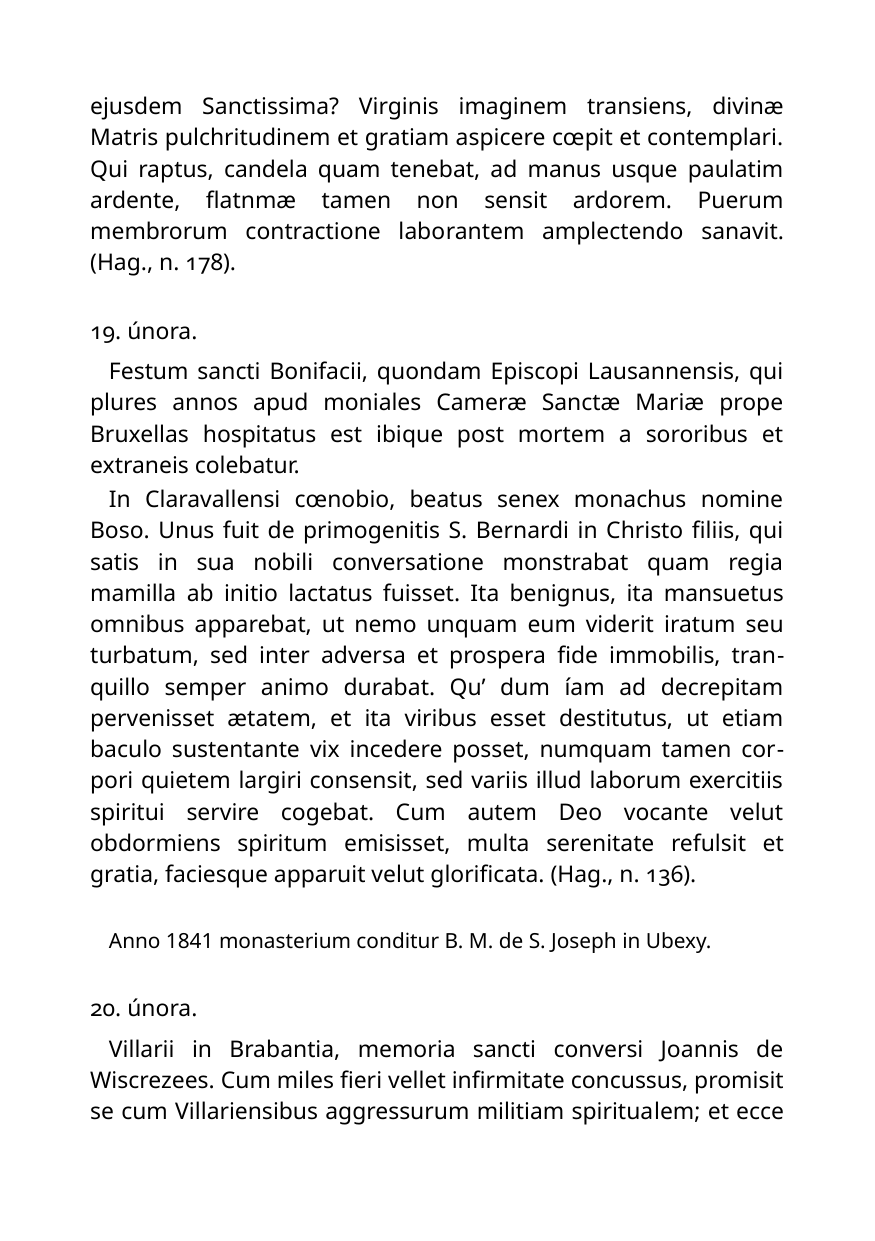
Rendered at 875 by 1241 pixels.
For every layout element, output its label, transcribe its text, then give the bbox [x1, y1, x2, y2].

text ejusdem Sanctissima? Virginis imaginem transiens, divinæ Matris pulchritudinem et gratiam aspicere cœpit et contemplari. Qui raptus, candela quam tenebat, ad manus usque paulatim ardente, flatnmæ tamen non sensit ardorem. Puerum membrorum contractione labo­rantem amplectendo sanavit. (Hag., n. 178). [90, 90, 784, 277]
text 19. února. [90, 315, 784, 346]
text Festum sancti Bonifacii, quondam Episcopi Lausannensis, qui plures annos apud moniales Cameræ Sanctæ Mariæ prope Bruxellas hospitatus est ibique post mortem a sororibus et extraneis colebatur. [90, 355, 784, 480]
text In Claravallensi cœnobio, beatus senex monachus nomine Boso. Unus fuit de primogenitis S. Bernardi in Christo filiis, qui satis in sua nobili conversatione monstrabat quam regia mamilla ab initio lactatus fuisset. Ita benignus, ita mansuetus omnibus apparebat, ut nemo unquam eum viderit iratum seu turbatum, sed inter adversa et prospera fide immobilis, tran­quillo semper animo durabat. Qu’ dum íam ad decrepitam pervenisset ætatem, et ita viribus esset destitutus, ut etiam baculo sustentante vix incedere posset, numquam tamen cor­pori quietem largiri consensit, sed variis illud laborum exercitiis spiritui servire cogebat. Cum autem Deo vocante velut obdormiens spiritum emisisset, multa serenitate refulsit et gratia, faciesque apparuit velut glorificata. (Hag., n. 136). [90, 483, 784, 889]
text 20. února. [90, 992, 784, 1023]
text Anno 1841 monasterium conditur B. M. de S. Joseph in Ubexy. [90, 927, 784, 955]
text Villarii in Brabantia, memoria sancti conversi Joannis de Wiscrezees. Cum miles fieri vellet infirmitate concussus, promisit se cum Villariensibus aggressurum militiam spiritua­lem; et ecce [90, 1032, 784, 1126]
